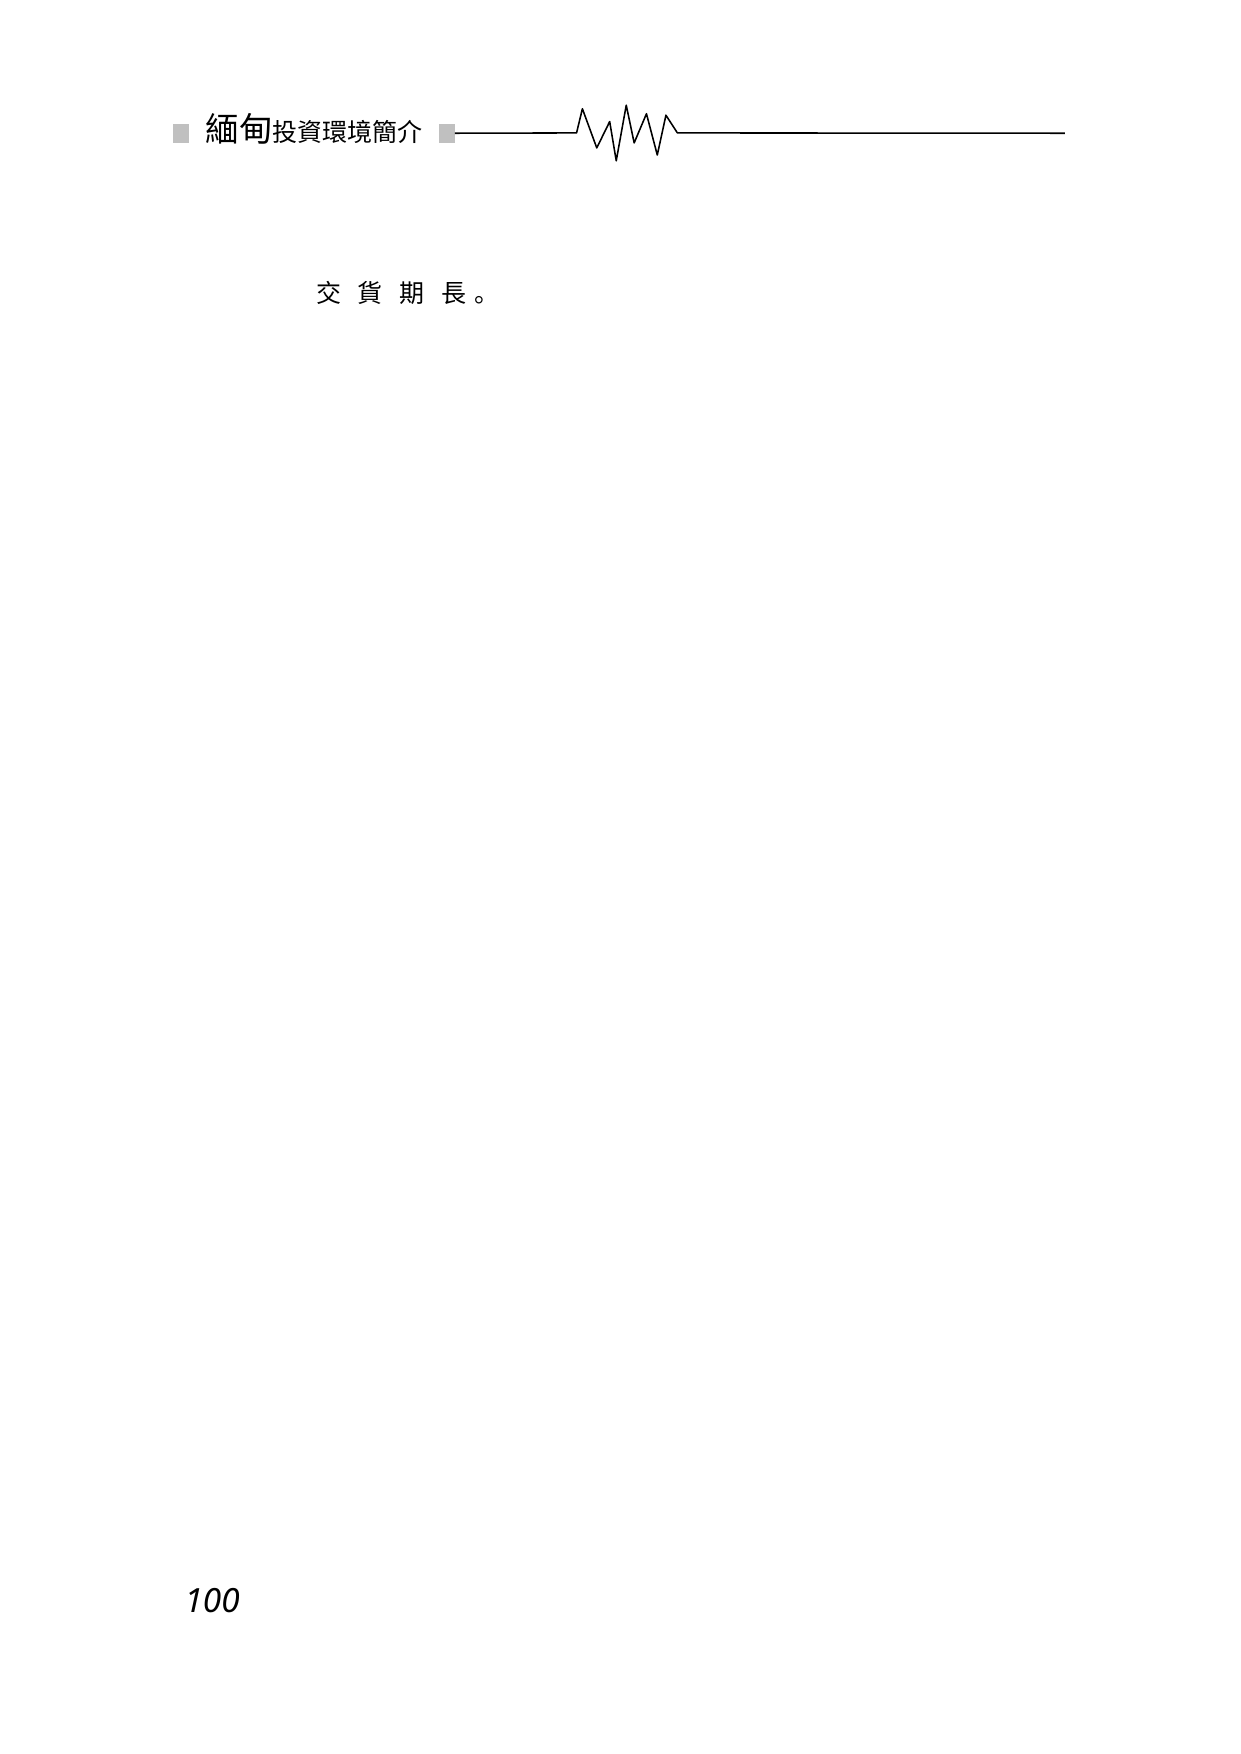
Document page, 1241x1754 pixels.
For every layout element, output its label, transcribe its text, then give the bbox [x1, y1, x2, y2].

text 交貨期長。 [284, 250, 1058, 313]
